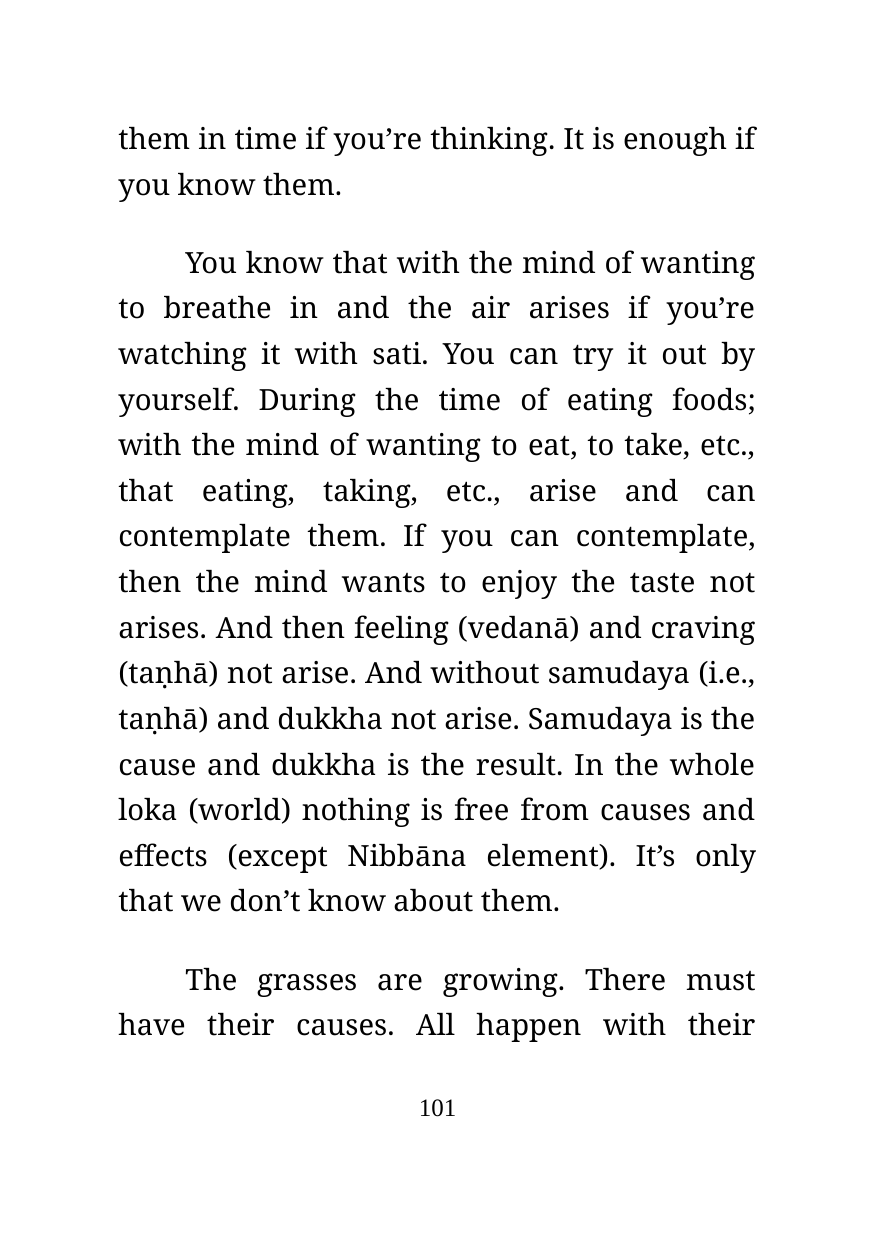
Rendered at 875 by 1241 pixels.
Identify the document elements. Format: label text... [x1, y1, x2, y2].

text You know that with the mind of wanting to breathe in and the air arises if you’re watching it with sati. You can try it out by yourself. During the time of eating foods; with the mind of wanting to eat, to take, etc., that eating, taking, etc., arise and can contemplate them. If you can contemplate, then the mind wants to enjoy the taste not arises. And then feeling (vedanā) and craving (taṇhā) not arise. And without samudaya (i.e., taṇhā) and dukkha not arise. Samudaya is the cause and dukkha is the result. In the whole loka (world) nothing is free from causes and effects (except Nibbāna element). It’s only that we don’t know about them. [118, 242, 756, 920]
text The grasses are growing. There must have their causes. All happen with their [118, 959, 756, 1044]
text them in time if you’re thinking. It is enough if you know them. [118, 118, 756, 203]
